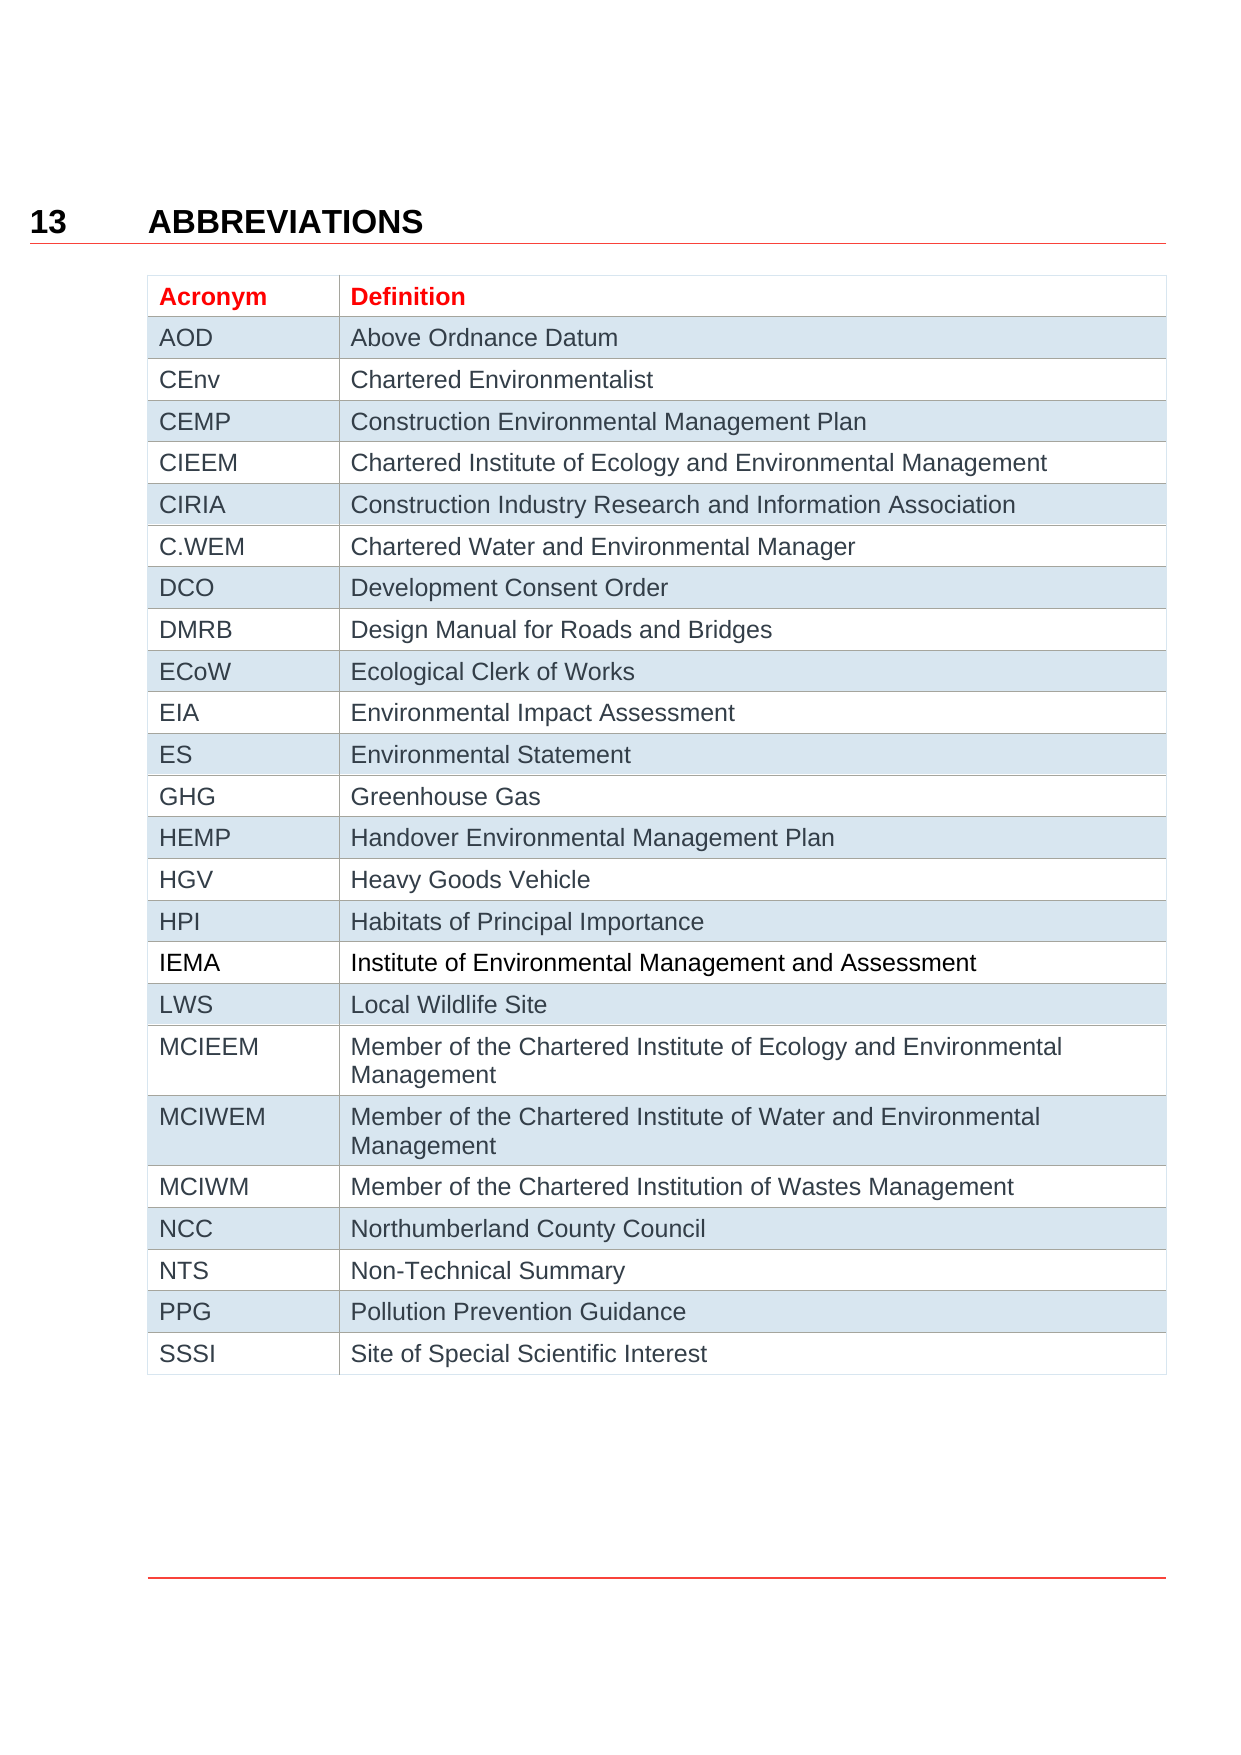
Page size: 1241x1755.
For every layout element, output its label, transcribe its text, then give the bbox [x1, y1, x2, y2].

table_cell Environmental Impact Assessment [340, 692, 1166, 733]
table_header Acronym [148, 276, 339, 316]
table_cell Chartered Water and Environmental Manager [340, 526, 1166, 566]
table_cell Ecological Clerk of Works [340, 651, 1166, 691]
subtitle Abbreviations [29, 202, 1166, 244]
table_cell Handover Environmental Management Plan [340, 817, 1166, 858]
table_cell Chartered Environmentalist [340, 359, 1166, 399]
table_cell CIEEM [148, 442, 339, 483]
table_cell Local Wildlife Site [340, 984, 1166, 1024]
table_cell EIA [148, 692, 339, 733]
table_cell C.WEM [148, 526, 339, 566]
table_cell NTS [148, 1250, 339, 1290]
table_cell Habitats of Principal Importance [340, 901, 1166, 941]
table_cell Member of the Chartered Institute of Water and Environmental Management [340, 1096, 1166, 1165]
table_cell Environmental Statement [340, 734, 1166, 774]
table_cell CEMP [148, 401, 339, 441]
table_cell CIRIA [148, 484, 339, 524]
table_cell Construction Environmental Management Plan [340, 401, 1166, 441]
table_cell Member of the Chartered Institute of Ecology and Environmental Management [340, 1026, 1166, 1095]
table_cell NCC [148, 1208, 339, 1249]
table_cell ES [148, 734, 339, 774]
table_cell MCIWEM [148, 1096, 339, 1165]
table_cell ECoW [148, 651, 339, 691]
table_cell SSSI [148, 1333, 339, 1374]
table_cell HEMP [148, 817, 339, 858]
table_cell LWS [148, 984, 339, 1024]
table_cell PPG [148, 1291, 339, 1332]
table_cell Development Consent Order [340, 567, 1166, 608]
table_cell Heavy Goods Vehicle [340, 859, 1166, 899]
table_cell CEnv [148, 359, 339, 399]
table_cell AOD [148, 317, 339, 358]
table_cell MCIWM [148, 1166, 339, 1207]
table_cell Design Manual for Roads and Bridges [340, 609, 1166, 649]
table_cell Member of the Chartered Institution of Wastes Management [340, 1166, 1166, 1207]
table_cell MCIEEM [148, 1026, 339, 1095]
table_cell Greenhouse Gas [340, 776, 1166, 816]
table_header Definition [340, 276, 1166, 316]
table_cell DCO [148, 567, 339, 608]
table_cell DMRB [148, 609, 339, 649]
table_cell Site of Special Scientific Interest [340, 1333, 1166, 1374]
table_cell Chartered Institute of Ecology and Environmental Management [340, 442, 1166, 483]
table_cell GHG [148, 776, 339, 816]
table_cell Above Ordnance Datum [340, 317, 1166, 358]
table_cell IEMA [148, 942, 339, 983]
table_cell Pollution Prevention Guidance [340, 1291, 1166, 1332]
table_cell HGV [148, 859, 339, 899]
table_cell Northumberland County Council [340, 1208, 1166, 1249]
table_cell Institute of Environmental Management and Assessment [340, 942, 1166, 983]
table_cell HPI [148, 901, 339, 941]
table_cell Non-Technical Summary [340, 1250, 1166, 1290]
table_cell Construction Industry Research and Information Association [340, 484, 1166, 524]
